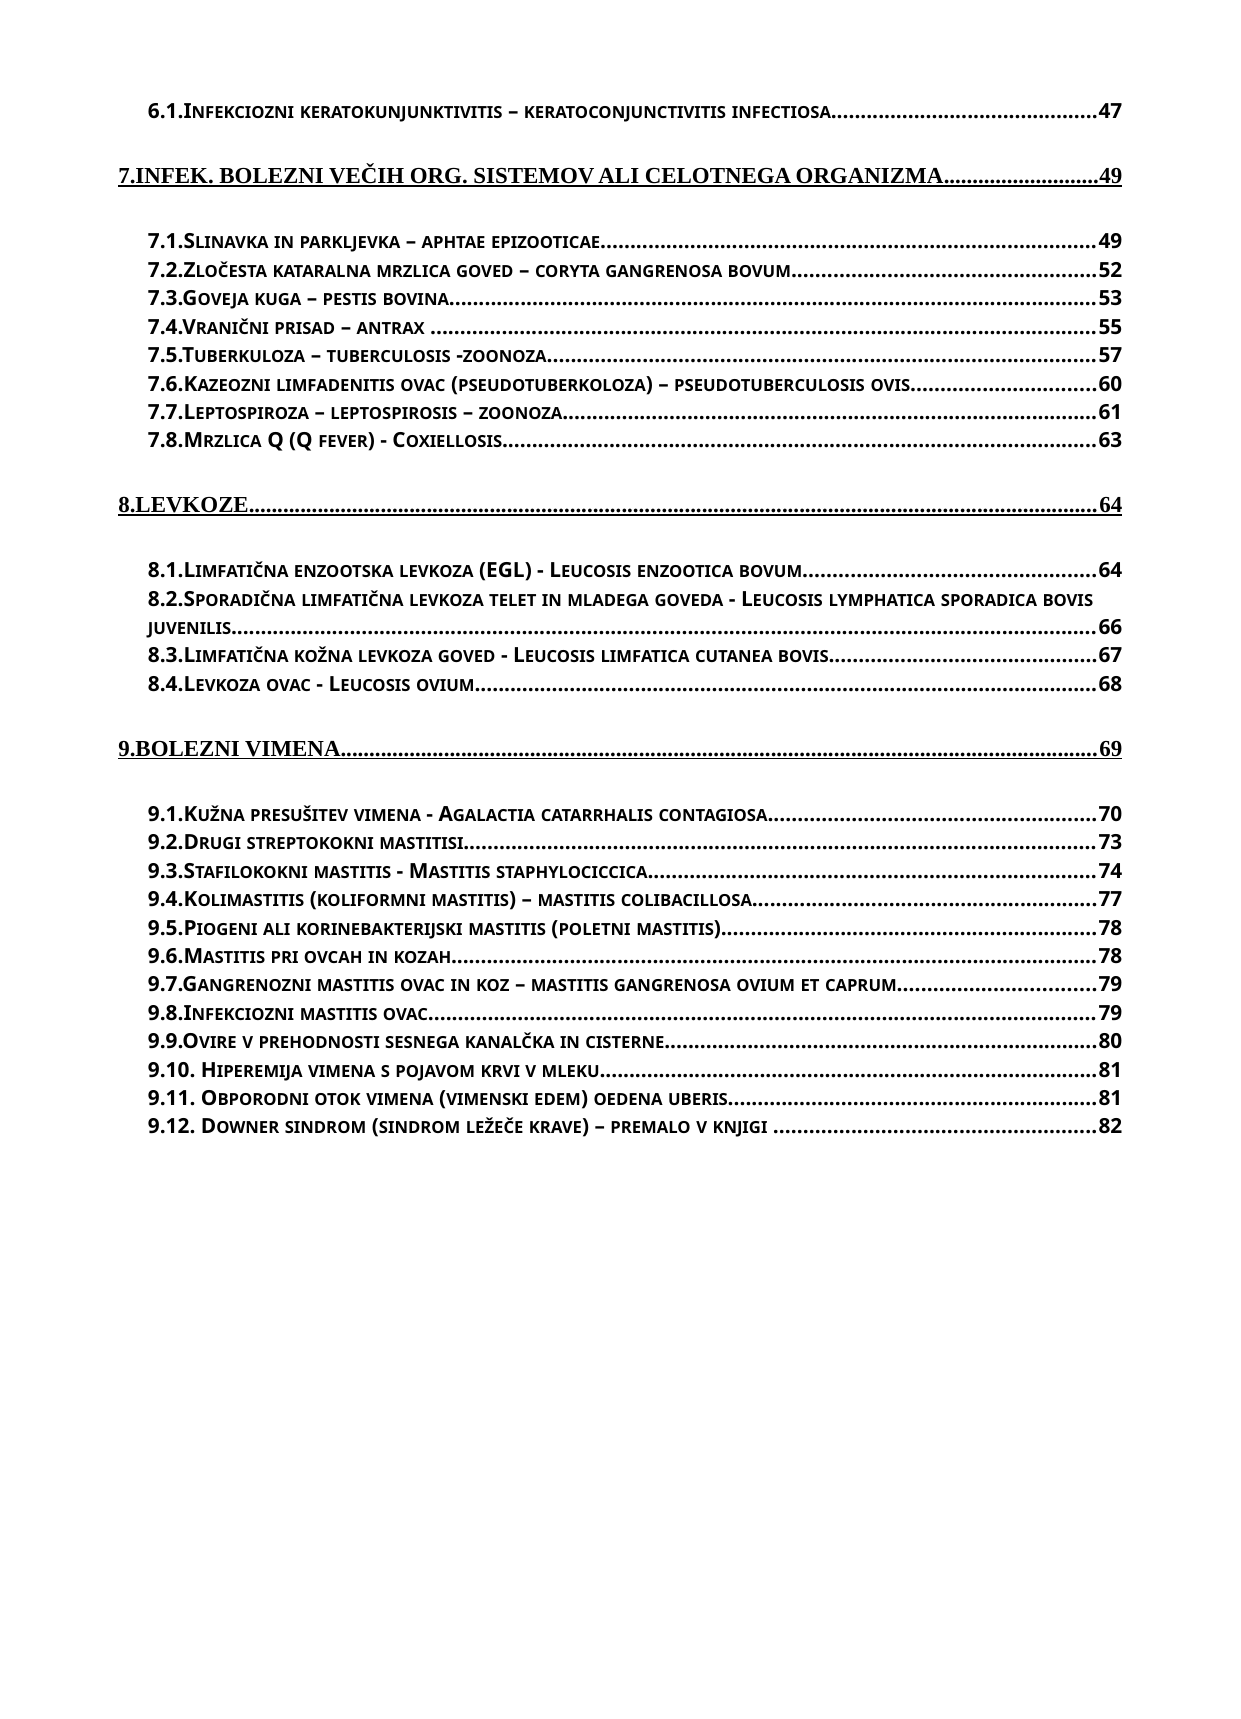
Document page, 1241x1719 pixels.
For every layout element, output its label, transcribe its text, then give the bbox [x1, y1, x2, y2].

text 9.Bolezni vimena 69 [118, 735, 1122, 758]
text 8.4.Levkoza ovac - Leucosis ovium 68 [148, 669, 1122, 697]
text 9.9.Ovire v prehodnosti sesnega kanalčka in cisterne 80 [148, 1026, 1122, 1055]
text 7.6.Kazeozni limfadenitis ovac (pseudotuberkoloza) – pseudotuberculosis ovis 60 [148, 369, 1122, 397]
text 9.2.Drugi streptokokni mastitisi 73 [148, 827, 1122, 856]
text 7.8.Mrzlica Q (Q fever) - Coxiellosis 63 [148, 426, 1122, 454]
text 9.1.Kužna presušitev vimena - Agalactia catarrhalis contagiosa 70 [148, 799, 1122, 827]
text 9.3.Stafilokokni mastitis - Mastitis staphylociccica 74 [148, 856, 1122, 884]
text 7.4.Vranični prisad – antrax 55 [148, 312, 1122, 340]
text 8.2.Sporadična limfatična levkoza telet in mladega goveda - Leucosis lymphatica sporadica bovis juvenilis 66 [148, 584, 1122, 641]
text 7.2.Zločesta kataralna mrzlica goved – coryta gangrenosa bovum 52 [148, 255, 1122, 283]
text 8.Levkoze 64 [118, 491, 1122, 514]
text 9.7.Gangrenozni mastitis ovac in koz – mastitis gangrenosa ovium et caprum 79 [148, 969, 1122, 998]
text 9.6.Mastitis pri ovcah in kozah 78 [148, 941, 1122, 969]
text 8.1.Limfatična enzootska levkoza (EGL) - Leucosis enzootica bovum 64 [148, 555, 1122, 584]
text 7.1.Slinavka in parkljevka – aphtae epizooticae 49 [148, 226, 1122, 255]
text 8.3.Limfatična kožna levkoza goved - Leucosis limfatica cutanea bovis 67 [148, 641, 1122, 669]
text 7.Infek. bolezni večih org. sistemov ali celotnega organizma 49 [118, 163, 1122, 185]
text 7.5.Tuberkuloza – tuberculosis -zoonoza 57 [148, 340, 1122, 369]
text 9.10. Hiperemija vimena s pojavom krvi v mleku 81 [148, 1055, 1122, 1083]
text 9.8.Infekciozni mastitis ovac 79 [148, 998, 1122, 1026]
text 9.12. Downer sindrom (sindrom ležeče krave) – premalo v knjigi 82 [148, 1112, 1122, 1140]
text 7.7.Leptospiroza – leptospirosis – zoonoza 61 [148, 397, 1122, 426]
text 9.11. Obporodni otok vimena (vimenski edem) oedena uberis 81 [148, 1083, 1122, 1112]
text 9.4.Kolimastitis (koliformni mastitis) – mastitis colibacillosa 77 [148, 884, 1122, 913]
text 7.3.Goveja kuga – pestis bovina 53 [148, 283, 1122, 312]
text 6.1.Infekciozni keratokunjunktivitis – keratoconjunctivitis infectiosa 47 [148, 97, 1122, 125]
text 9.5.Piogeni ali korinebakterijski mastitis (poletni mastitis) 78 [148, 913, 1122, 941]
